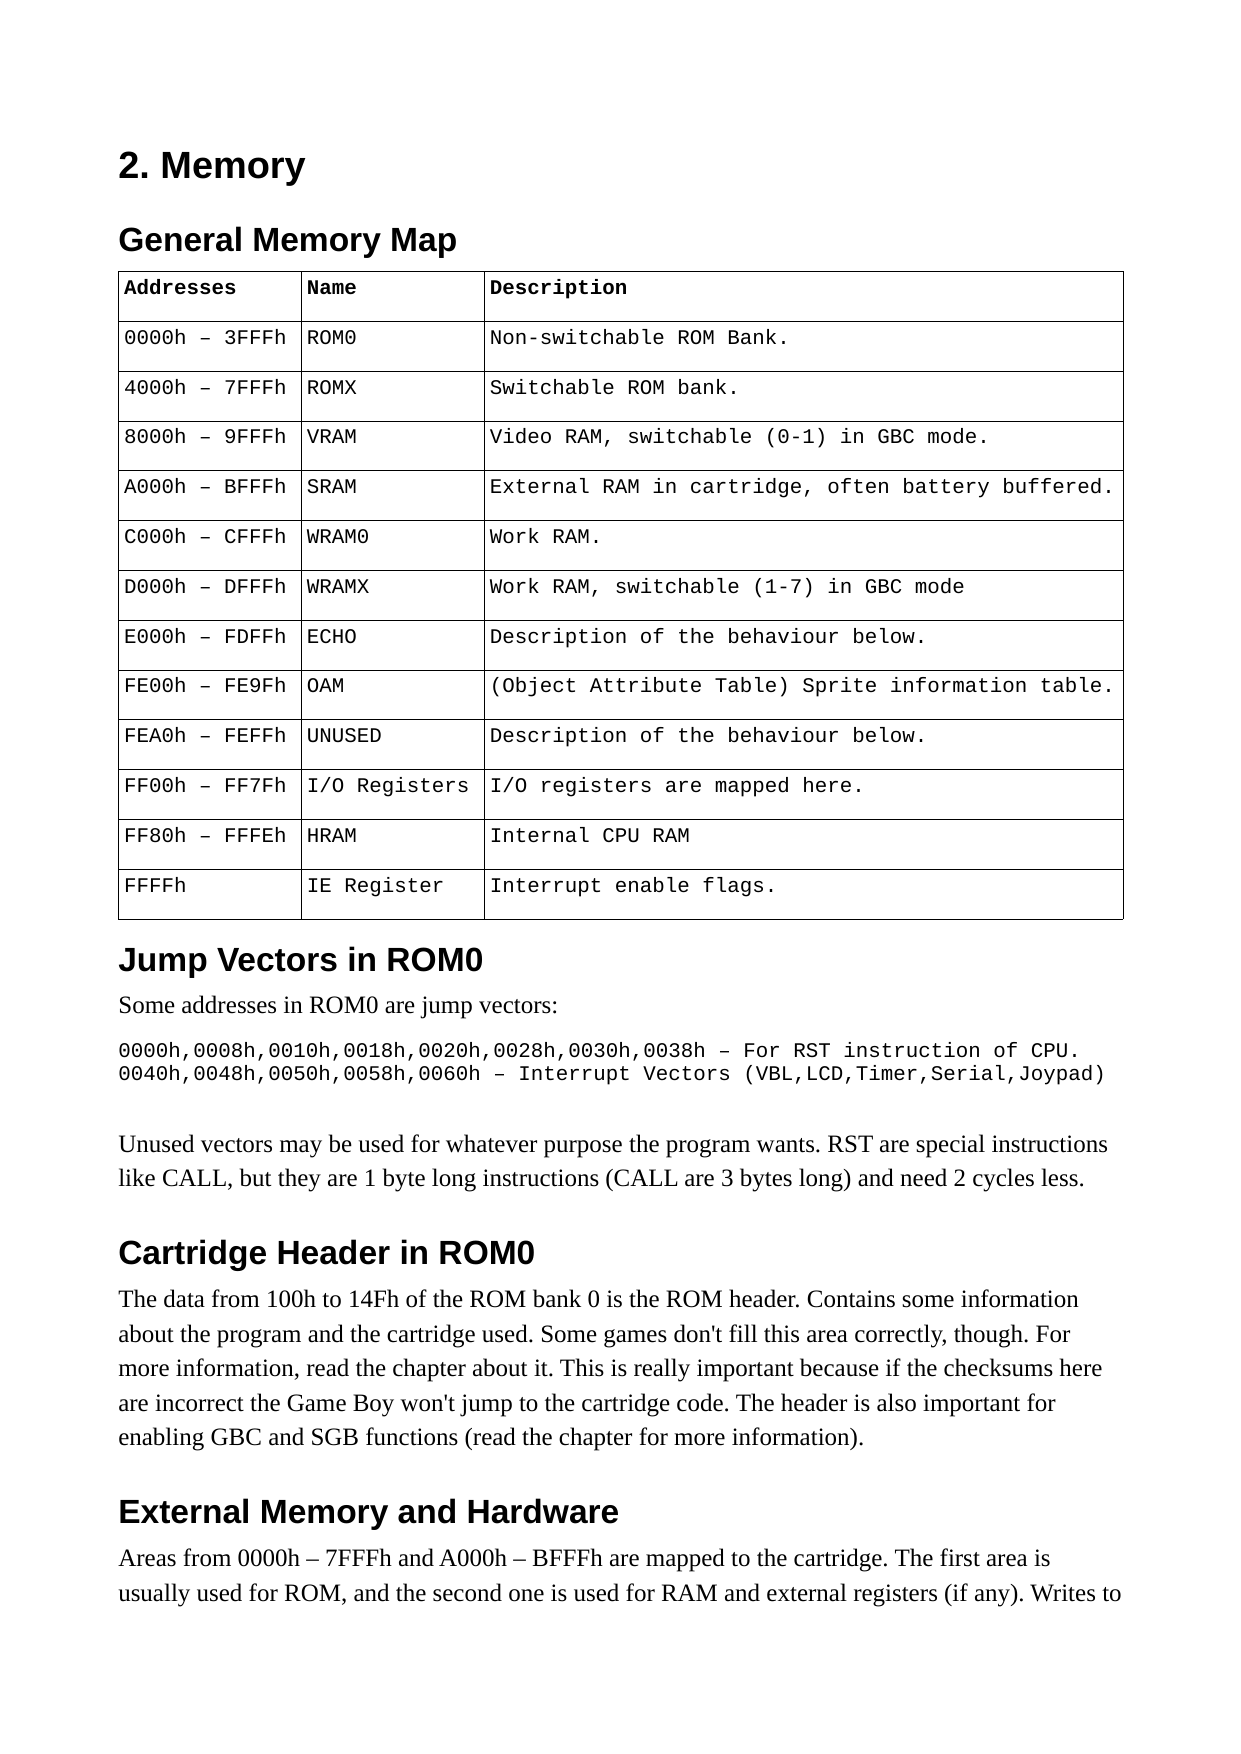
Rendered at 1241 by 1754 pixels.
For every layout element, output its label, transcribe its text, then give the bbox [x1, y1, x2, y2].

table_cell D000h – DFFFh [119, 571, 301, 620]
table_cell Video RAM, switchable (0-1) in GBC mode. [485, 422, 1123, 470]
table_cell IE Register [302, 870, 484, 918]
subtitle General Memory Map [118, 220, 1122, 259]
table_cell ROM0 [302, 322, 484, 371]
table_cell Work RAM, switchable (1-7) in GBC mode [485, 571, 1123, 620]
table_cell WRAM0 [302, 521, 484, 570]
table_cell FF80h – FFFEh [119, 820, 301, 869]
text Unused vectors may be used for whatever purpose the program wants. RST are special instructions like CALL, but they are 1 byte long instructions (CALL are 3 bytes long) and need 2 cycles less. [118, 1129, 1122, 1192]
table_cell Non-switchable ROM Bank. [485, 322, 1123, 371]
table_cell SRAM [302, 471, 484, 520]
subtitle External Memory and Hardware [118, 1492, 1122, 1531]
table_header Addresses [119, 272, 301, 321]
table_cell (Object Attribute Table) Sprite information table. [485, 671, 1123, 719]
subtitle 2. Memory [118, 143, 1122, 187]
table_cell Description of the behaviour below. [485, 720, 1123, 769]
table_cell 0000h – 3FFFh [119, 322, 301, 371]
table_cell HRAM [302, 820, 484, 869]
table_cell Switchable ROM bank. [485, 372, 1123, 421]
table_cell FFFFh [119, 870, 301, 918]
table_cell VRAM [302, 422, 484, 470]
table_cell ECHO [302, 621, 484, 669]
table_cell 8000h – 9FFFh [119, 422, 301, 470]
table_cell Work RAM. [485, 521, 1123, 570]
table_cell E000h – FDFFh [119, 621, 301, 669]
text Areas from 0000h – 7FFFh and A000h – BFFFh are mapped to the cartridge. The first area is usually used for ROM, and the second one is used for RAM and external registers (if any). Writes to [118, 1543, 1122, 1606]
table_cell UNUSED [302, 720, 484, 769]
table_cell 4000h – 7FFFh [119, 372, 301, 421]
text Some addresses in ROM0 are jump vectors: [118, 991, 1122, 1019]
table_cell FF00h – FF7Fh [119, 770, 301, 819]
table_cell Internal CPU RAM [485, 820, 1123, 869]
table_cell FEA0h – FEFFh [119, 720, 301, 769]
table_cell FE00h – FE9Fh [119, 671, 301, 719]
subtitle Jump Vectors in ROM0 [118, 939, 1122, 978]
table_header Description [485, 272, 1123, 321]
table_cell I/O registers are mapped here. [485, 770, 1123, 819]
table_cell ROMX [302, 372, 484, 421]
table_header Name [302, 272, 484, 321]
table_cell Interrupt enable flags. [485, 870, 1123, 918]
table_cell External RAM in cartridge, often battery buffered. [485, 471, 1123, 520]
subtitle Cartridge Header in ROM0 [118, 1233, 1122, 1272]
table_cell OAM [302, 671, 484, 719]
table_cell A000h – BFFFh [119, 471, 301, 520]
table_cell Description of the behaviour below. [485, 621, 1123, 669]
text The data from 100h to 14Fh of the ROM bank 0 is the ROM header. Contains some information about the program and the cartridge used. Some games don't fill this area correctly, though. For more information, read the chapter about it. This is really important because if the checksums here are incorrect the Game Boy won't jump to the cartridge code. The header is also important for enabling GBC and SGB functions (read the chapter for more information). [118, 1284, 1122, 1451]
table_cell I/O Registers [302, 770, 484, 819]
table_cell C000h – CFFFh [119, 521, 301, 570]
table_header 0000h,0008h,0010h,0018h,0020h,0028h,0030h,0038h – For RST instruction of CPU. 0040h,0048h,0050h,0058h,0060h – Interrupt Vectors (VBL,LCD,Timer,Serial,Joypad) [118, 1040, 1122, 1129]
table_cell WRAMX [302, 571, 484, 620]
